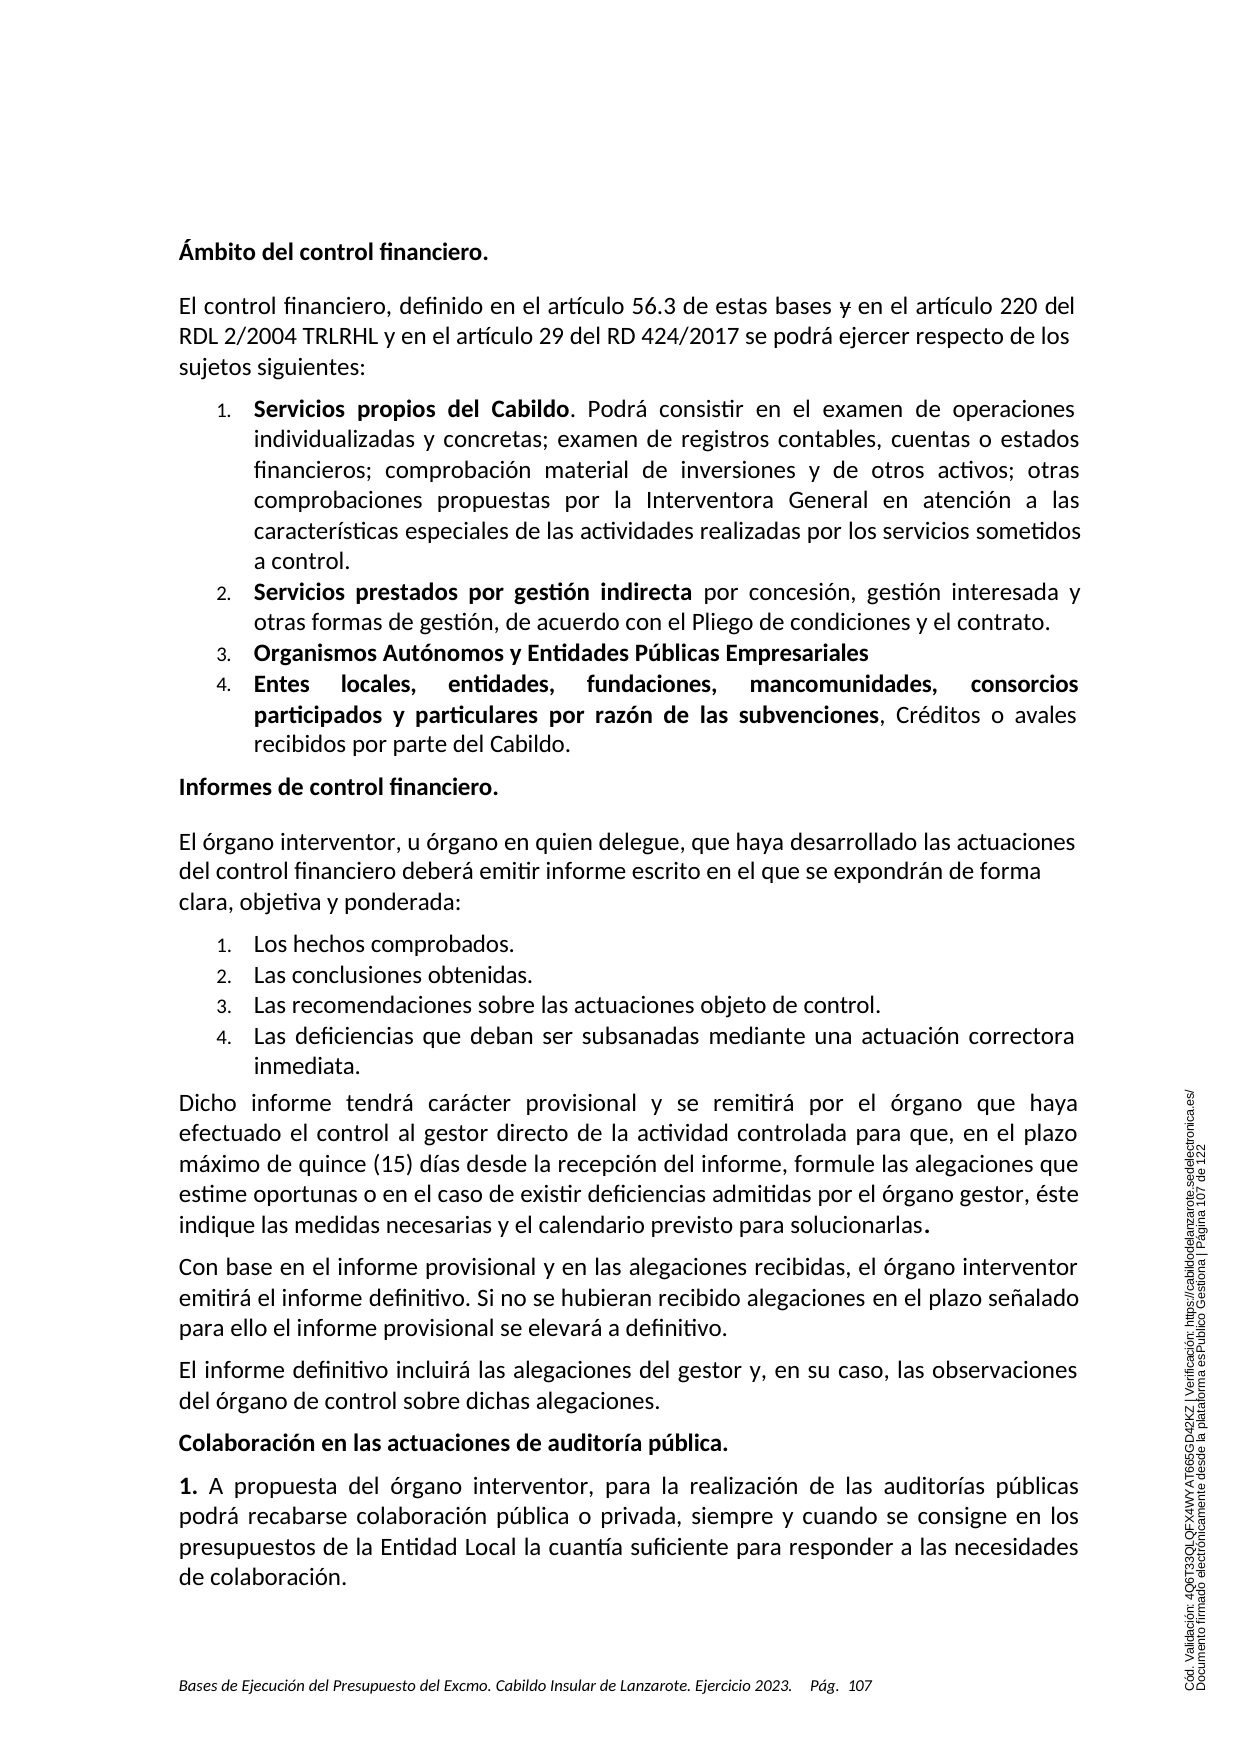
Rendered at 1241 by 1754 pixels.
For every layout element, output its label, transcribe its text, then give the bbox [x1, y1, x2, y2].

list Las deficiencias que deban ser subsanadas mediante una actuación correctora inmediata. [216, 1020, 1080, 1081]
list Los hechos comprobados. [216, 928, 1082, 959]
text Servicios prestados por gestión indirecta por concesión, gestión interesada y otras formas de gestión, de acuerdo con el Pliego de condiciones y el contrato. [254, 576, 1081, 637]
text participados y particulares por razón de las subvenciones, Créditos o avales [254, 701, 1083, 728]
text Con base en el informe provisional y en las alegaciones recibidas, el órgano interventor emitirá el informe definitivo. Si no se hubieran recibido alegaciones en el plazo señalado para ello el informe provisional se elevará a definitivo. [179, 1251, 1080, 1343]
text Ámbito del control financiero. [179, 238, 492, 266]
text Cód. Validación: 4Q6T33QLQFX4WYAT665GD42KZ | Verificación: https://cabildodelanzarote.sedelectronica.es/ Documento firmado electrónicamente desde la plataforma esPublico Gestiona | Página 107 de 122 [1183, 1073, 1208, 1694]
text Colaboración en las actuaciones de auditoría pública. [179, 1427, 1082, 1458]
text El control financiero, definido en el artículo 56.3 de estas bases y en el artículo 220 del [179, 292, 1083, 320]
text locales, [341, 671, 420, 698]
text entidades, [448, 671, 558, 698]
text del control financiero deberá emitir informe escrito en el que se expondrán de forma clara, objetiva y ponderada: [179, 856, 1082, 917]
text Organismos Autónomos y Entidades Públicas Empresariales [254, 637, 1083, 668]
text 3. [216, 643, 234, 666]
text fundaciones, mancomunidades, [587, 671, 942, 698]
text 1. [216, 399, 234, 422]
text 1. A propuesta del órgano interventor, para la realización de las auditorías públicas podrá recabarse colaboración pública o privada, siempre y cuando se consigne en los presupuestos de la Entidad Local la cuantía suficiente para responder a las necesidades de colaboración. [179, 1470, 1080, 1592]
list Las recomendaciones sobre las actuaciones objeto de control. [216, 989, 1082, 1020]
list Las conclusiones obtenidas. [216, 959, 1082, 989]
text Dicho informe tendrá carácter provisional y se remitirá por el órgano que haya efectuado el control al gestor directo de la actividad controlada para que, en el plazo máximo de quince (15) días desde la recepción del informe, formule las alegaciones que estime oportunas o en el caso de existir deficiencias admitidas por el órgano gestor, éste indique las medidas necesarias y el calendario previsto para solucionarlas. [179, 1087, 1080, 1239]
text 2. [216, 582, 234, 605]
text 4. [216, 672, 234, 697]
text El órgano interventor, u órgano en quien delegue, que haya desarrollado las actuaciones [179, 828, 1082, 855]
text Bases de Ejecución del Presupuesto del Excmo. Cabildo Insular de Lanzarote. Ejercicio 2023. Pág. 107 [179, 1676, 877, 1695]
text Informes de control financiero. [179, 771, 1083, 801]
text RDL 2/2004 TRLRHL y en el artículo 29 del RD 424/2017 se podrá ejercer respecto de los sujetos siguientes: [179, 320, 1083, 381]
text individualizadas y concretas; examen de registros contables, cuentas o estados financieros; comprobación material de inversiones y de otros activos; otras comprobaciones propuestas por la Interventora General en atención a las características especiales de las actividades realizadas por los servicios sometidos a control. [254, 423, 1081, 576]
text consorcios [971, 671, 1082, 698]
text El informe definitivo incluirá las alegaciones del gestor y, en su caso, las observaciones del órgano de control sobre dichas alegaciones. [179, 1354, 1079, 1416]
text recibidos por parte del Cabildo. [254, 729, 1083, 759]
text Entes [254, 671, 313, 698]
text Servicios propios del Cabildo. Podrá consistir en el examen de operaciones [254, 396, 1083, 423]
